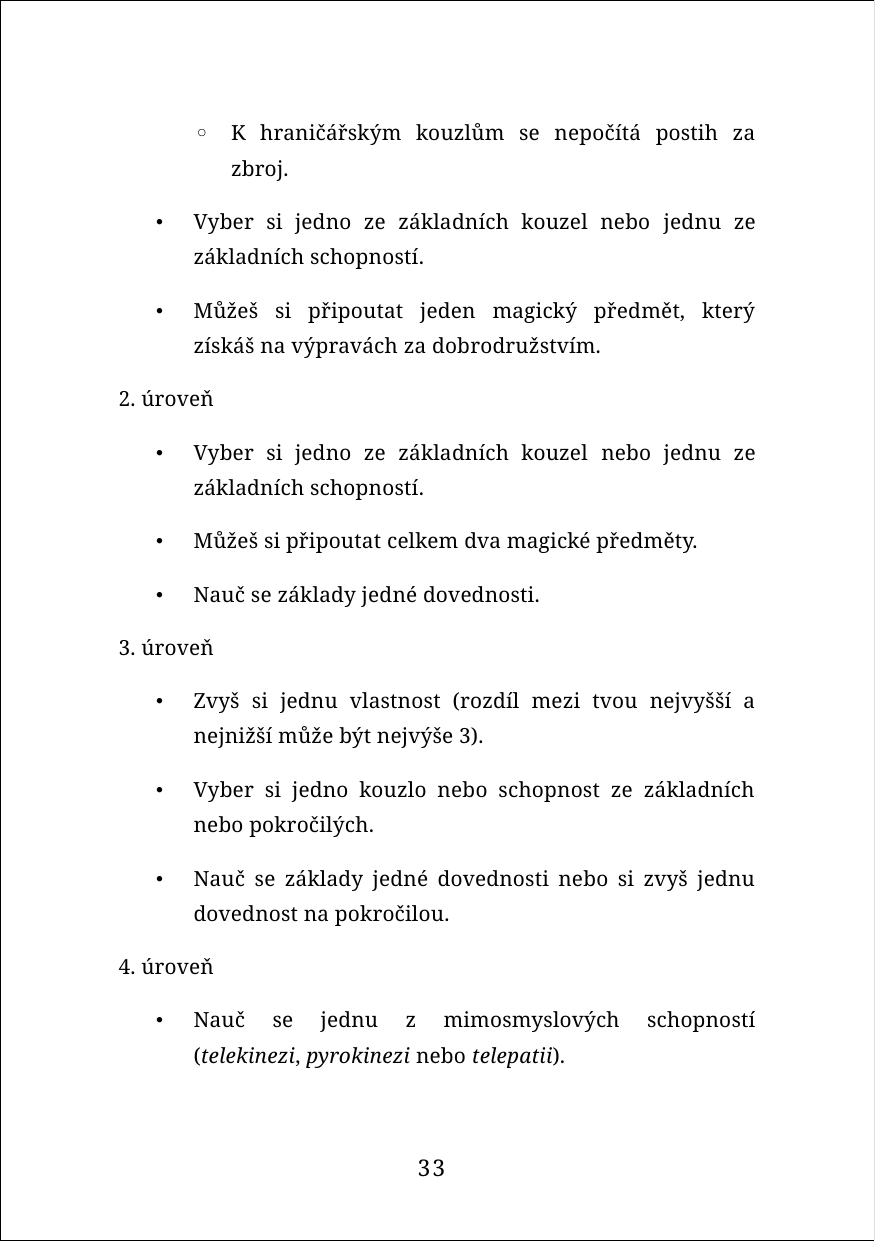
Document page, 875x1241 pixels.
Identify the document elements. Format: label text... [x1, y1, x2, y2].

list K hraničářským kouzlům se nepočítá postih za zbroj. [193, 118, 756, 182]
list Můžeš si připoutat celkem dva magické předměty. [156, 526, 756, 555]
text 4. úroveň [118, 952, 756, 981]
list Můžeš si připoutat jeden magický předmět, který získáš na výpravách za dobrodružstvím. [156, 296, 756, 360]
list Vyber si jedno ze základních kouzel nebo jednu ze základních schopností. [156, 438, 756, 502]
list Nauč se základy jedné dovednosti nebo si zvyš jednu dovednost na pokročilou. [156, 864, 756, 928]
list Nauč se základy jedné dovednosti. [156, 580, 756, 608]
list Nauč se jednu z mimosmyslových schopností (telekinezi, pyrokinezi nebo telepatii). [156, 1006, 756, 1069]
list Vyber si jedno ze základních kouzel nebo jednu ze základních schopností. [156, 207, 756, 271]
text 2. úroveň [118, 384, 756, 413]
text 3. úroveň [118, 633, 756, 661]
list Zvyš si jednu vlastnost (rozdíl mezi tvou nejvyšší a nejnižší může být nejvýše 3). [156, 686, 756, 750]
list Vyber si jedno kouzlo nebo schopnost ze základních nebo pokročilých. [156, 775, 756, 839]
